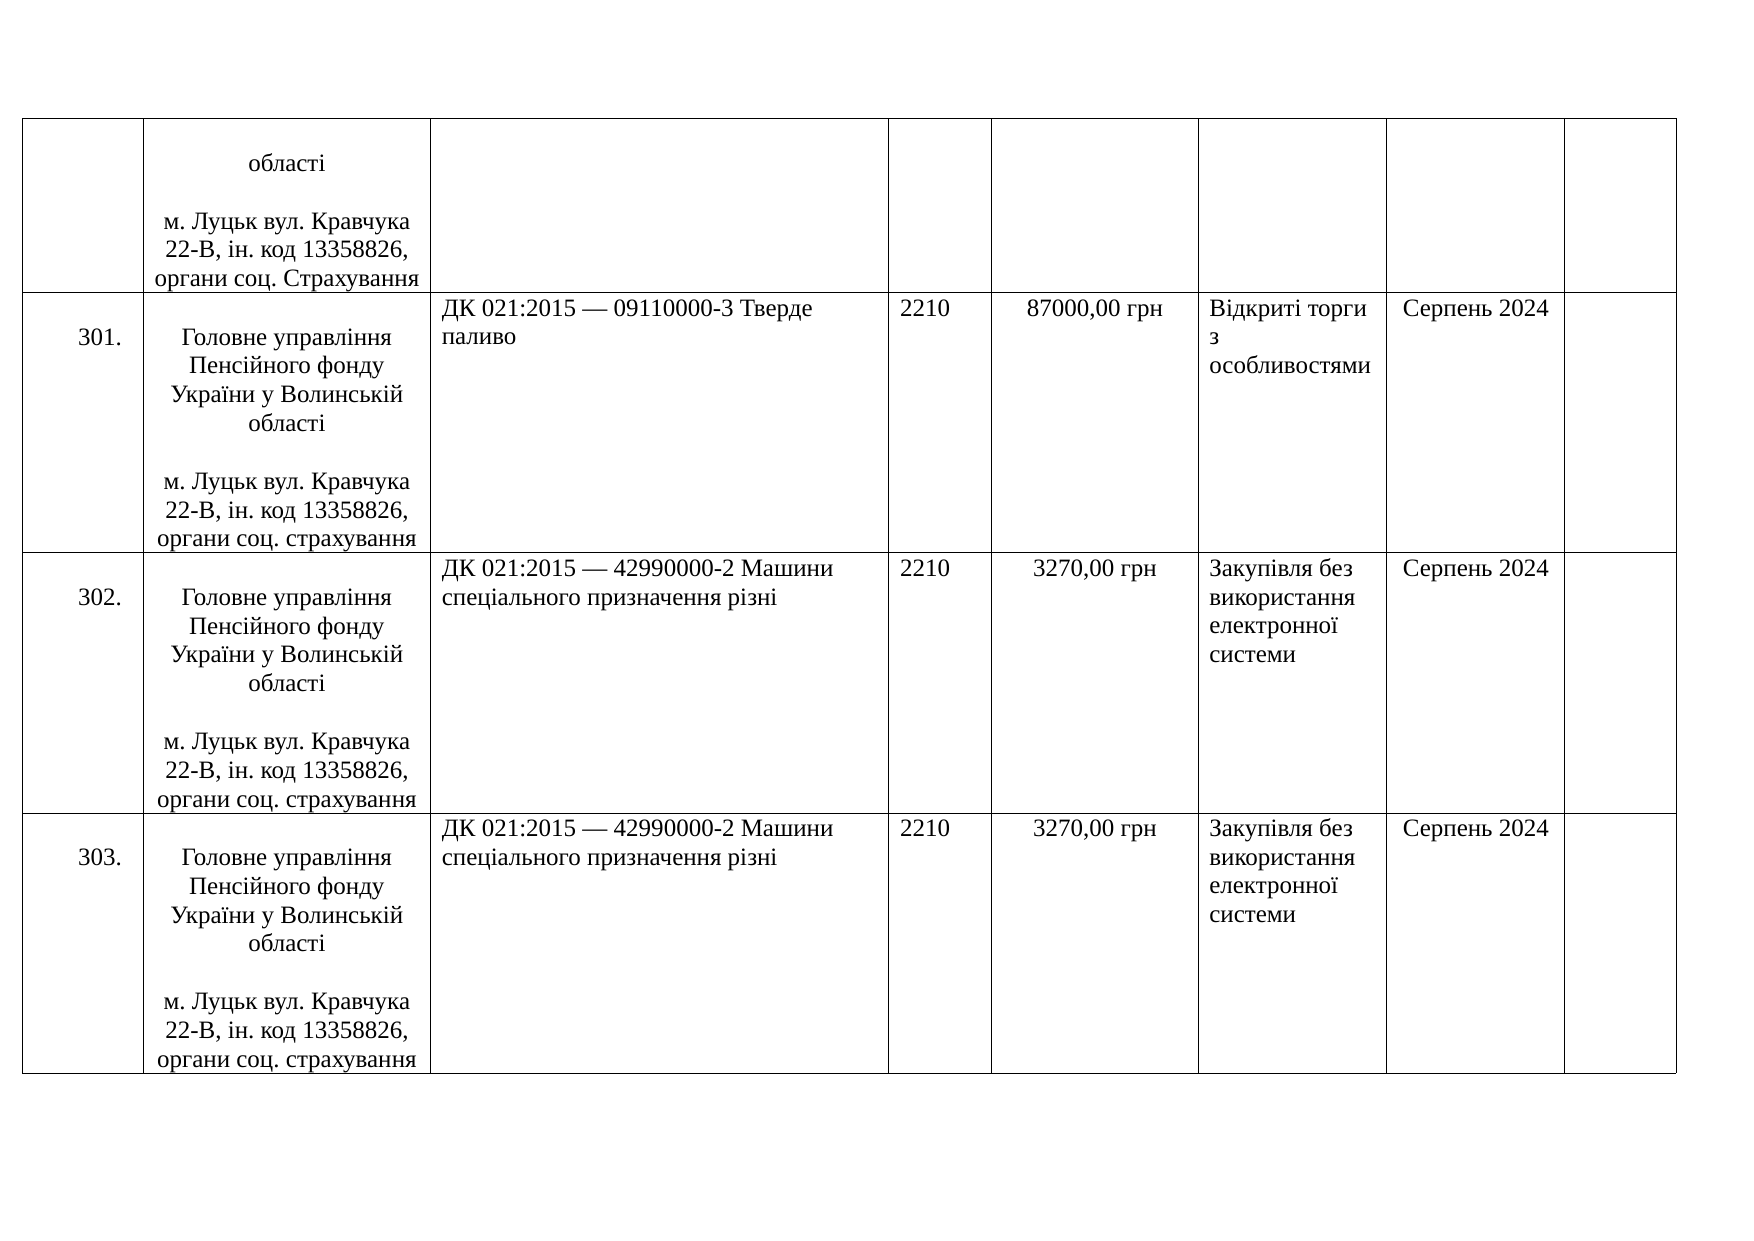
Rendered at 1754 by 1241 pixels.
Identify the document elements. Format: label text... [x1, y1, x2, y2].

table_cell Серпень 2024 [1387, 293, 1564, 552]
table_cell 2210 [889, 553, 991, 812]
table_cell Головне управління Пенсійного фонду України у Волинській області м. Луцьк вул. Кравчука 22-В, ін. код 13358826, органи соц. страхування [144, 293, 430, 552]
table_cell ДК 021:2015 — 09110000-3 Тверде паливо [431, 293, 888, 552]
table_cell [23, 293, 143, 552]
table_cell 2210 [889, 814, 991, 1073]
table_cell [889, 119, 991, 292]
table_cell [1199, 119, 1386, 292]
table_cell [23, 814, 143, 1073]
table_cell [23, 119, 143, 292]
table_cell [1565, 814, 1676, 1073]
table_cell області м. Луцьк вул. Кравчука 22-В, ін. код 13358826, органи соц. Страхування [144, 119, 430, 292]
table_cell [1387, 119, 1564, 292]
table_cell Закупівля без використання електронної системи [1199, 814, 1386, 1073]
table_cell [1565, 293, 1676, 552]
table_cell 3270,00 грн [992, 814, 1198, 1073]
table_cell Відкриті торги з особливостями [1199, 293, 1386, 552]
table_cell 87000,00 грн [992, 293, 1198, 552]
table_cell [23, 553, 143, 812]
table_cell Головне управління Пенсійного фонду України у Волинській області м. Луцьк вул. Кравчука 22-В, ін. код 13358826, органи соц. страхування [144, 814, 430, 1073]
table_cell Головне управління Пенсійного фонду України у Волинській області м. Луцьк вул. Кравчука 22-В, ін. код 13358826, органи соц. страхування [144, 553, 430, 812]
table_cell ДК 021:2015 — 42990000-2 Машини спеціального призначення різні [431, 553, 888, 812]
table_cell Закупівля без використання електронної системи [1199, 553, 1386, 812]
table_cell Серпень 2024 [1387, 553, 1564, 812]
table_cell [1565, 553, 1676, 812]
table_cell ДК 021:2015 — 42990000-2 Машини спеціального призначення різні [431, 814, 888, 1073]
table_cell [1565, 119, 1676, 292]
table_cell 2210 [889, 293, 991, 552]
table_cell [431, 119, 888, 292]
table_cell Серпень 2024 [1387, 814, 1564, 1073]
table_cell [992, 119, 1198, 292]
table_cell 3270,00 грн [992, 553, 1198, 812]
